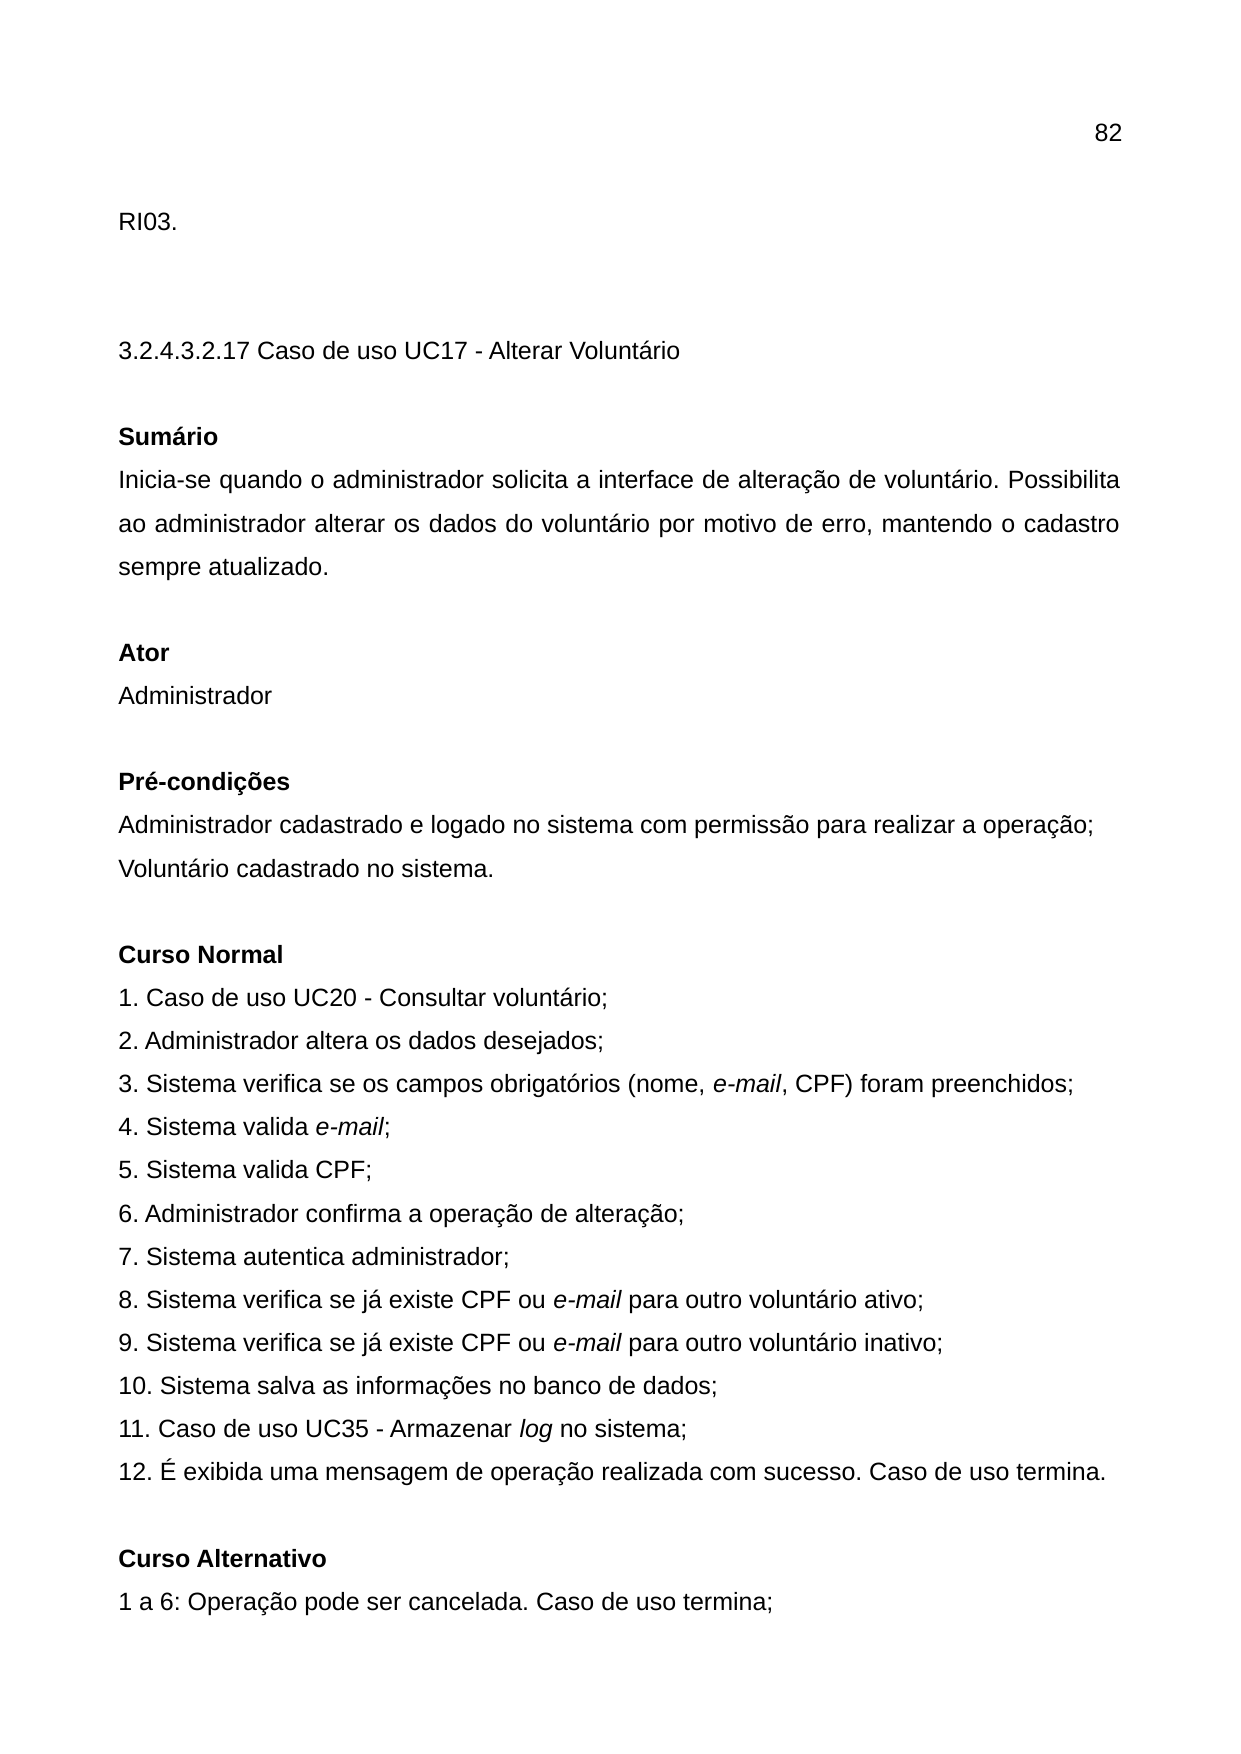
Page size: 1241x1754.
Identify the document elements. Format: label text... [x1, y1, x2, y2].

text 4. Sistema valida e-mail; [118, 1112, 1122, 1141]
text 10. Sistema salva as informações no banco de dados; [118, 1371, 1122, 1400]
text Administrador [118, 681, 1122, 710]
text 9. Sistema verifica se já existe CPF ou e-mail para outro voluntário inativo; [118, 1328, 1122, 1357]
text 1. Caso de uso UC20 - Consultar voluntário; [118, 983, 1122, 1012]
text Pré-condições [118, 767, 1122, 796]
text 6. Administrador confirma a operação de alteração; [118, 1198, 1122, 1227]
text Ator [118, 638, 1122, 667]
text 8. Sistema verifica se já existe CPF ou e-mail para outro voluntário ativo; [118, 1285, 1122, 1313]
text 5. Sistema valida CPF; [118, 1155, 1122, 1184]
text 1 a 6: Operação pode ser cancelada. Caso de uso termina; [118, 1587, 1122, 1615]
text 12. É exibida uma mensagem de operação realizada com sucesso. Caso de uso termina. [118, 1457, 1122, 1486]
text RI03. [118, 207, 1122, 235]
text Curso Normal [118, 940, 1122, 968]
text 3.2.4.3.2.17 Caso de uso UC17 - Alterar Voluntário [118, 336, 1122, 365]
text Sumário [118, 422, 1122, 451]
text 7. Sistema autentica administrador; [118, 1242, 1122, 1270]
text Curso Alternativo [118, 1543, 1122, 1572]
text 3. Sistema verifica se os campos obrigatórios (nome, e-mail, CPF) foram preenchidos; [118, 1069, 1122, 1098]
text Voluntário cadastrado no sistema. [118, 853, 1122, 882]
text Administrador cadastrado e logado no sistema com permissão para realizar a operação; [118, 810, 1122, 839]
text 2. Administrador altera os dados desejados; [118, 1026, 1122, 1055]
text Inicia-se quando o administrador solicita a interface de alteração de voluntário. Possibilita ao administrador alterar os dados do voluntário por motivo de erro, mantendo o cadastro sempre atualizado. [118, 465, 1122, 580]
text 11. Caso de uso UC35 - Armazenar log no sistema; [118, 1414, 1122, 1443]
